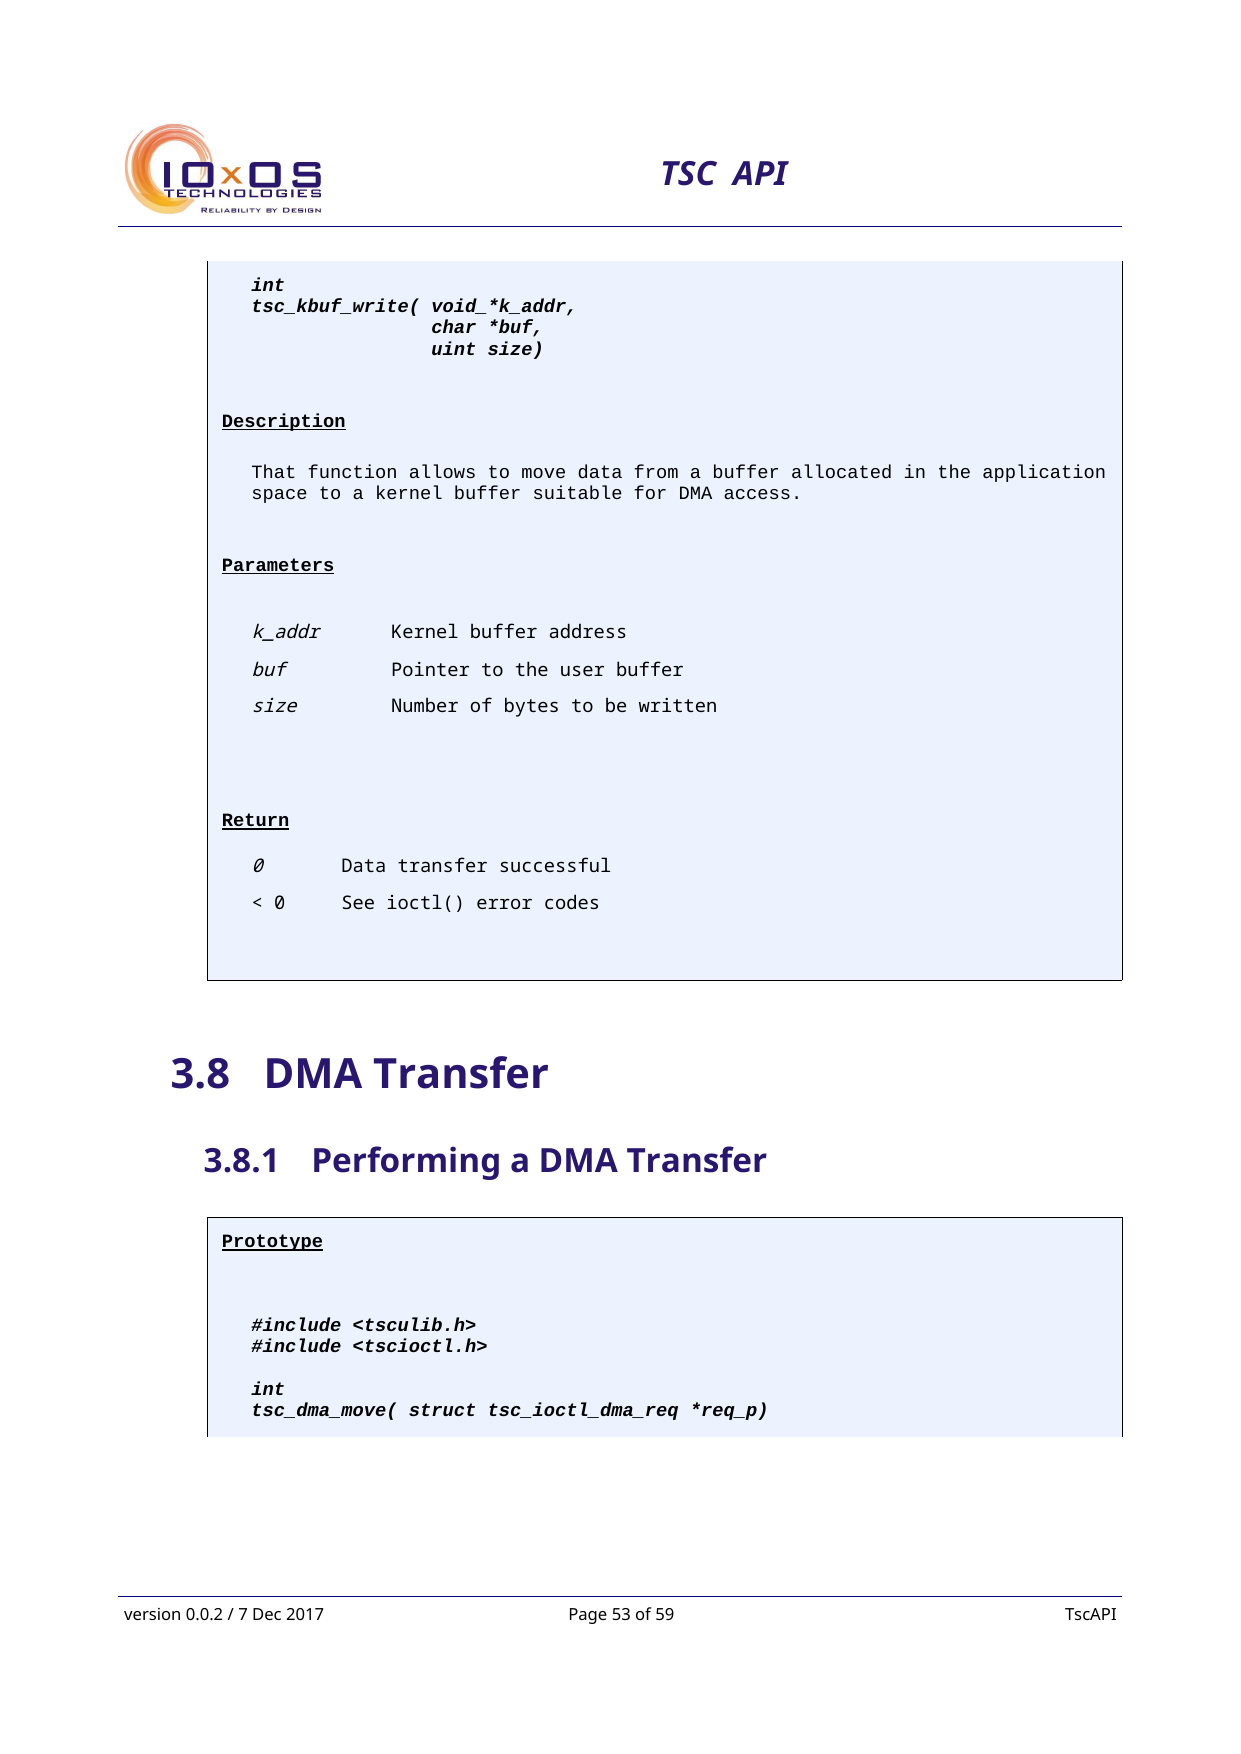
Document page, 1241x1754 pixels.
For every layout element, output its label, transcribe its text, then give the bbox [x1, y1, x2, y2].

subtitle Parameters [208, 541, 1122, 577]
table_header 0 [246, 847, 335, 884]
table_cell < 0 [246, 884, 335, 929]
subtitle Description [208, 397, 1122, 448]
picture [123, 123, 323, 217]
text That function allows to move data from a buffer allocated in the application space to a kernel buffer suitable for DMA access. [208, 448, 1122, 505]
table_header k_addr [246, 613, 385, 650]
text int [208, 261, 1122, 297]
text #include <tscioctl.h> [208, 1337, 1122, 1358]
table_cell [208, 687, 246, 724]
table_header Data transfer successful [335, 847, 1122, 884]
subtitle Return [208, 796, 1122, 847]
text char *buf, [208, 318, 1122, 339]
text uint size) [208, 339, 1122, 361]
table_header Kernel buffer address [385, 613, 1122, 650]
text int [208, 1380, 1122, 1401]
table_cell [208, 884, 246, 929]
text #include <tsculib.h> [208, 1301, 1122, 1337]
subtitle DMA Transfer [159, 1044, 1122, 1101]
table_cell Pointer to the user buffer [385, 650, 1122, 687]
text Prototype [208, 1218, 1122, 1250]
table_cell [208, 650, 246, 687]
table_cell Number of bytes to be written [385, 687, 1122, 724]
table_header [208, 847, 246, 884]
table_cell See ioctl() error codes [335, 884, 1122, 929]
text tsc_dma_move( struct tsc_ioctl_dma_req *req_p) [208, 1401, 1122, 1437]
table_header [208, 613, 246, 650]
subtitle Performing a DMA Transfer [195, 1136, 1122, 1182]
text tsc_kbuf_write( void_*k_addr, [208, 297, 1122, 318]
table_cell buf [246, 650, 385, 687]
table_cell size [246, 687, 385, 724]
